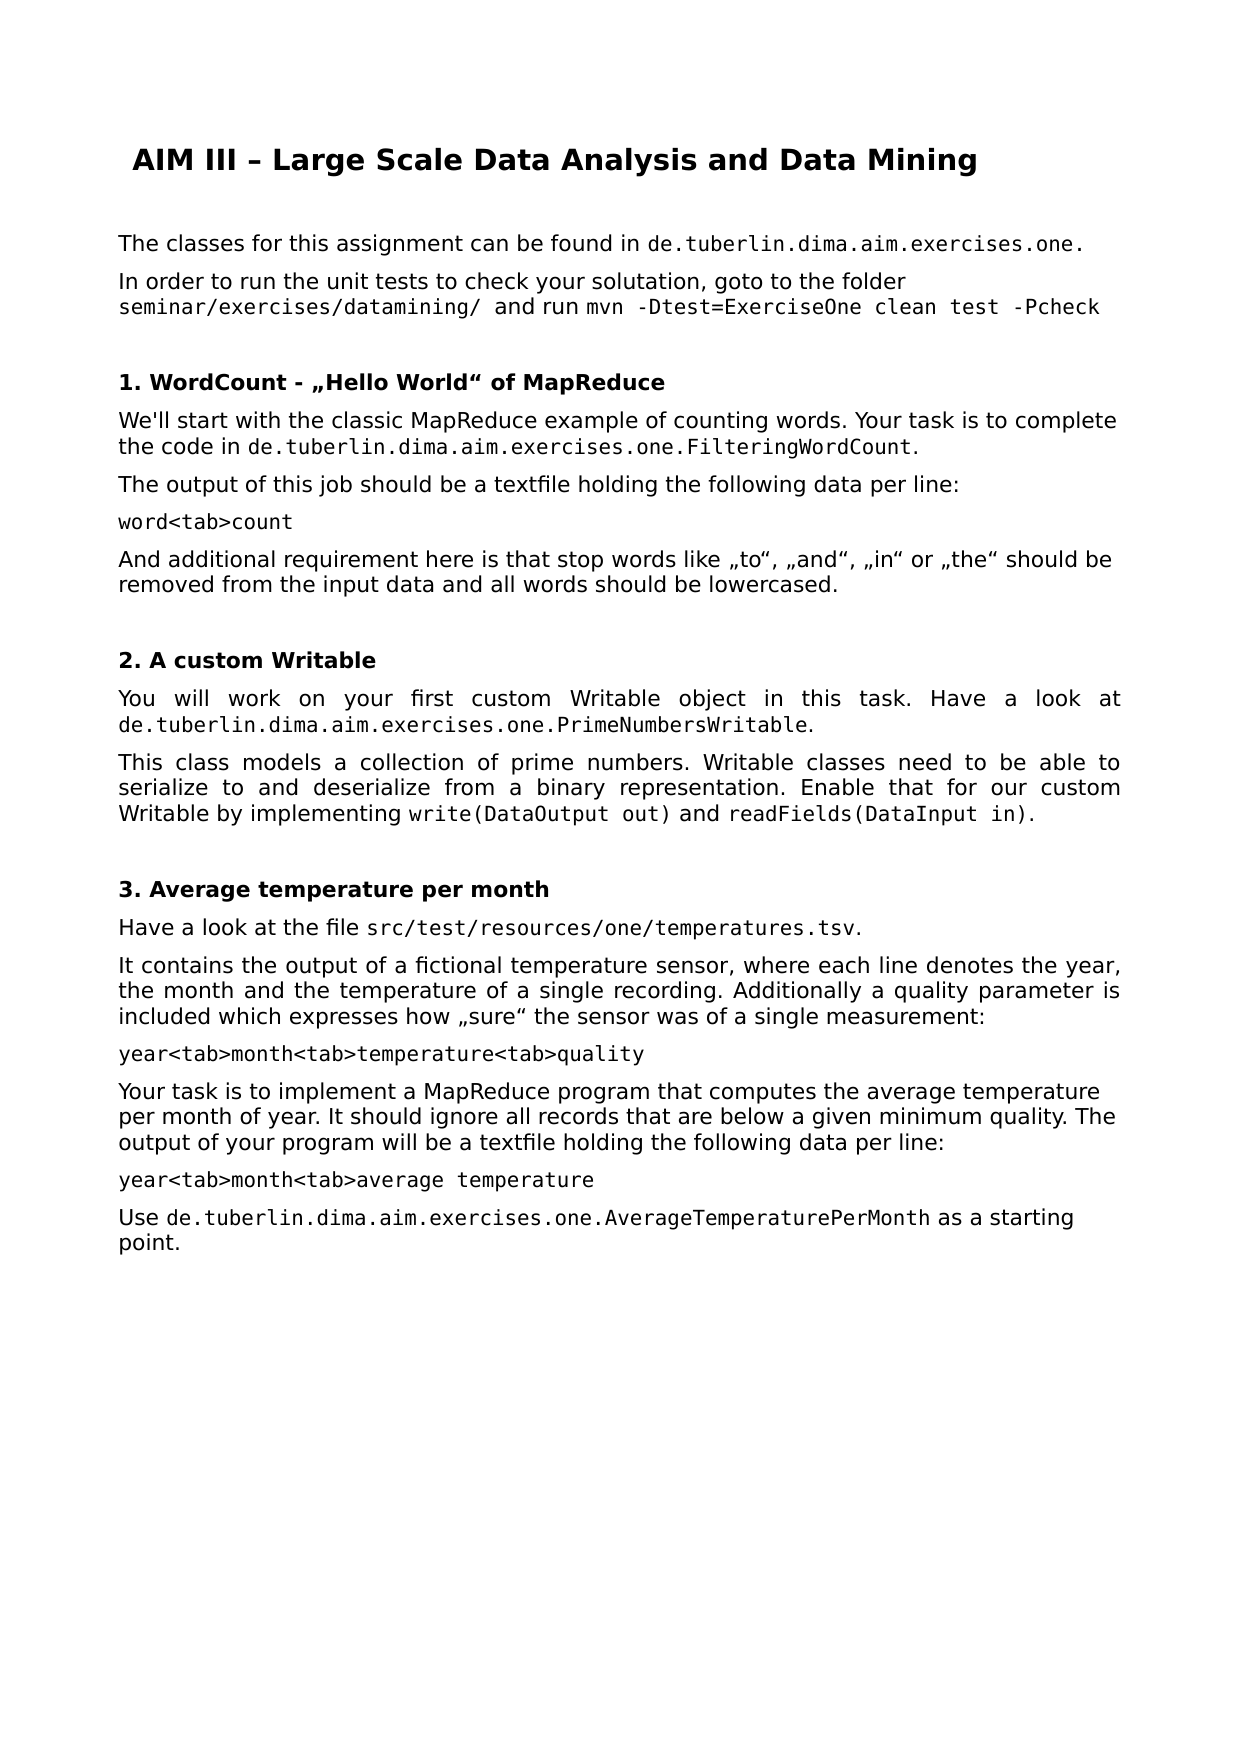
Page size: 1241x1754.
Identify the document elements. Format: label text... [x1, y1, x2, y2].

text We'll start with the classic MapReduce example of counting words. Your task is to complete the code in de.tuberlin.dima.aim.exercises.one.FilteringWordCount. [118, 408, 1122, 459]
text The classes for this assignment can be found in de.tuberlin.dima.aim.exercises.one. [118, 231, 1122, 256]
subtitle AIM III – Large Scale Data Analysis and Data Mining [132, 143, 1122, 177]
text 2. A custom Writable [118, 648, 1122, 674]
text You will work on your first custom Writable object in this task. Have a look at de.tuberlin.dima.aim.exercises.one.PrimeNumbersWritable. [118, 686, 1122, 737]
list 1. WordCount - „Hello World“ of MapReduce [81, 370, 1122, 396]
text year<tab>month<tab>average temperature [118, 1168, 1122, 1192]
text 3. Average temperature per month [118, 877, 1122, 902]
text This class models a collection of prime numbers. Writable classes need to be able to serialize to and deserialize from a binary representation. Enable that for our custom Writable by implementing write(DataOutput out) and readFields(DataInput in). [118, 750, 1122, 826]
text It contains the output of a fictional temperature sensor, where each line denotes the year, the month and the temperature of a single recording. Additionally a quality parameter is included which expresses how „sure“ the sensor was of a single measurement: [118, 953, 1122, 1029]
text Use de.tuberlin.dima.aim.exercises.one.AverageTemperaturePerMonth as a starting point. [118, 1205, 1122, 1256]
text Have a look at the file src/test/resources/one/temperatures.tsv. [118, 915, 1122, 941]
text Your task is to implement a MapReduce program that computes the average temperature per month of year. It should ignore all records that are below a given minimum quality. The output of your program will be a textfile holding the following data per line: [118, 1079, 1122, 1155]
text In order to run the unit tests to check your solutation, goto to the folder seminar/exercises/datamining/ and run mvn -Dtest=ExerciseOne clean test -Pcheck [118, 269, 1122, 320]
text word<tab>count [118, 510, 1122, 534]
text And additional requirement here is that stop words like „to“, „and“, „in“ or „the“ should be removed from the input data and all words should be lowercased. [118, 547, 1122, 598]
text year<tab>month<tab>temperature<tab>quality [118, 1042, 1122, 1066]
text The output of this job should be a textfile holding the following data per line: [118, 472, 1122, 497]
